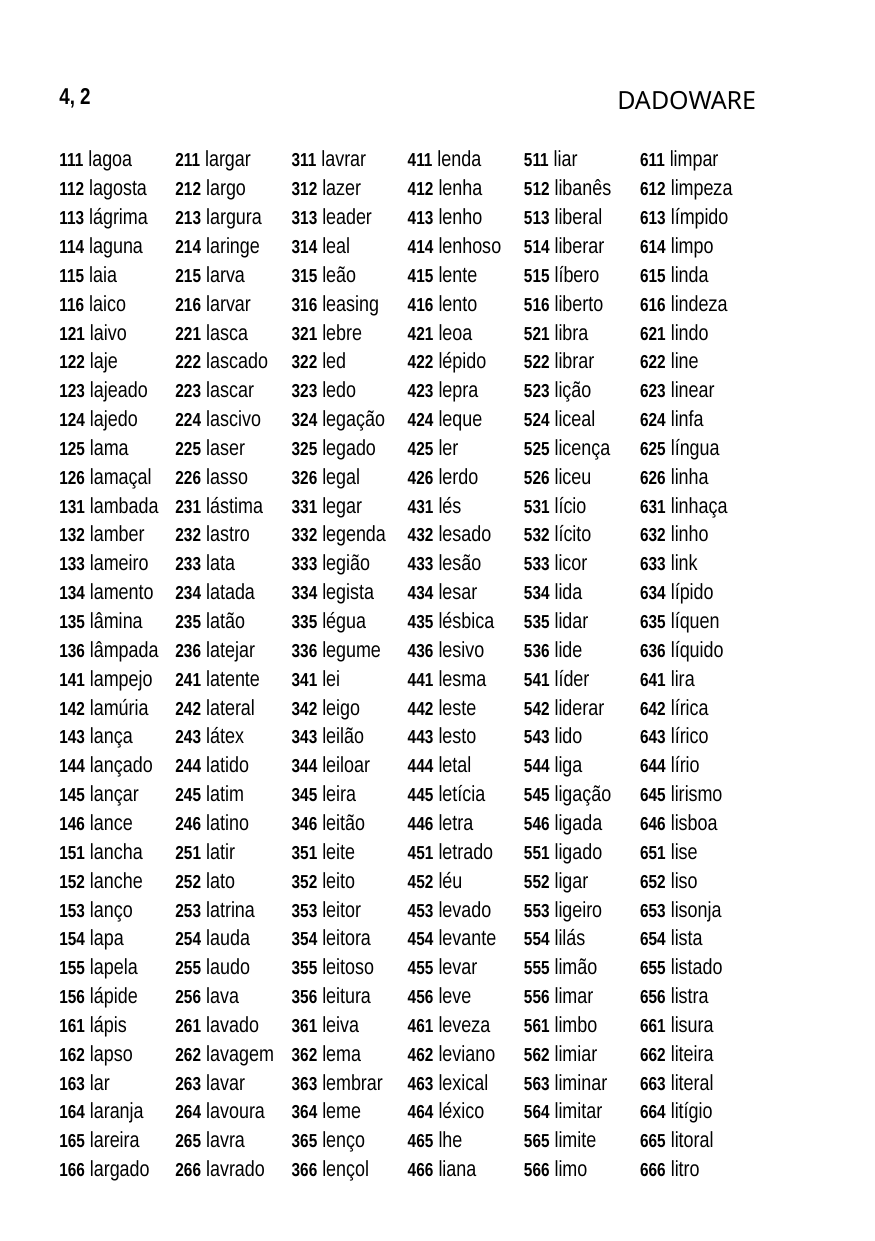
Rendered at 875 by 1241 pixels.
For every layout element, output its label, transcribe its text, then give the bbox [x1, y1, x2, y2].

text 153 lanço [59, 896, 175, 922]
text 412 lenha [407, 175, 524, 200]
text 112 lagosta [59, 175, 175, 200]
text 613 límpido [640, 204, 756, 229]
text 421 leoa [407, 319, 524, 344]
text 342 leigo [291, 694, 407, 719]
text 651 lise [640, 839, 756, 864]
text 212 largo [175, 175, 291, 200]
text 226 lasso [175, 464, 291, 489]
text 251 latir [175, 839, 291, 864]
text 124 lajedo [59, 406, 175, 431]
text 641 lira [640, 666, 756, 691]
text 344 leiloar [291, 752, 407, 777]
text 245 latim [175, 781, 291, 806]
text 313 leader [291, 204, 407, 229]
text 612 limpeza [640, 175, 756, 200]
text 632 linho [640, 521, 756, 546]
text 136 lâmpada [59, 637, 175, 662]
text 341 lei [291, 666, 407, 691]
text 126 lamaçal [59, 464, 175, 489]
text 516 liberto [524, 291, 640, 316]
text 526 liceu [524, 464, 640, 489]
text 636 líquido [640, 637, 756, 662]
text 462 leviano [407, 1041, 524, 1066]
text 213 largura [175, 204, 291, 229]
text 642 lírica [640, 694, 756, 719]
text 332 legenda [291, 521, 407, 546]
text 223 lascar [175, 377, 291, 402]
text 363 lembrar [291, 1069, 407, 1095]
text 266 lavrado [175, 1156, 291, 1181]
text 316 leasing [291, 291, 407, 316]
text 263 lavar [175, 1069, 291, 1095]
text 232 lastro [175, 521, 291, 546]
text 443 lesto [407, 723, 524, 748]
text 436 lesivo [407, 637, 524, 662]
text 164 laranja [59, 1098, 175, 1123]
text 322 led [291, 348, 407, 373]
text 551 ligado [524, 839, 640, 864]
text 515 líbero [524, 262, 640, 287]
text 243 látex [175, 723, 291, 748]
text 345 leira [291, 781, 407, 806]
text 664 litígio [640, 1098, 756, 1123]
text 225 laser [175, 435, 291, 460]
text 544 liga [524, 752, 640, 777]
text 445 letícia [407, 781, 524, 806]
text 224 lascivo [175, 406, 291, 431]
text 262 lavagem [175, 1041, 291, 1066]
text 253 latrina [175, 896, 291, 922]
text 431 lés [407, 492, 524, 518]
text 451 letrado [407, 839, 524, 864]
text 554 lilás [524, 925, 640, 950]
text 123 lajeado [59, 377, 175, 402]
text 523 lição [524, 377, 640, 402]
text 665 litoral [640, 1127, 756, 1152]
text 545 ligação [524, 781, 640, 806]
text 365 lenço [291, 1127, 407, 1152]
text 644 lírio [640, 752, 756, 777]
text 654 lista [640, 925, 756, 950]
text 416 lento [407, 291, 524, 316]
text 353 leitor [291, 896, 407, 922]
text 334 legista [291, 579, 407, 604]
text 466 liana [407, 1156, 524, 1181]
text 413 lenho [407, 204, 524, 229]
text 122 laje [59, 348, 175, 373]
text 312 lazer [291, 175, 407, 200]
text 222 lascado [175, 348, 291, 373]
text 634 lípido [640, 579, 756, 604]
text 456 leve [407, 983, 524, 1008]
text 653 lisonja [640, 896, 756, 922]
text 134 lamento [59, 579, 175, 604]
text 556 limar [524, 983, 640, 1008]
text 356 leitura [291, 983, 407, 1008]
text 323 ledo [291, 377, 407, 402]
text 221 lasca [175, 319, 291, 344]
text 546 ligada [524, 810, 640, 835]
text 261 lavado [175, 1012, 291, 1037]
text 552 ligar [524, 868, 640, 893]
text 354 leitora [291, 925, 407, 950]
text 631 linhaça [640, 492, 756, 518]
text 125 lama [59, 435, 175, 460]
text 113 lágrima [59, 204, 175, 229]
text 616 lindeza [640, 291, 756, 316]
text 121 laivo [59, 319, 175, 344]
text 236 latejar [175, 637, 291, 662]
text 231 lástima [175, 492, 291, 518]
text 531 lício [524, 492, 640, 518]
text 513 liberal [524, 204, 640, 229]
text 565 limite [524, 1127, 640, 1152]
text 161 lápis [59, 1012, 175, 1037]
text 165 lareira [59, 1127, 175, 1152]
text 314 leal [291, 233, 407, 258]
text 655 listado [640, 954, 756, 979]
text 566 limo [524, 1156, 640, 1181]
text 514 liberar [524, 233, 640, 258]
text 111 lagoa [59, 146, 175, 171]
text 411 lenda [407, 146, 524, 171]
text 662 liteira [640, 1041, 756, 1066]
text 536 lide [524, 637, 640, 662]
text 564 limitar [524, 1098, 640, 1123]
text 435 lésbica [407, 608, 524, 633]
text 132 lamber [59, 521, 175, 546]
text 252 lato [175, 868, 291, 893]
text 321 lebre [291, 319, 407, 344]
text 656 listra [640, 983, 756, 1008]
text 241 latente [175, 666, 291, 691]
text 562 limiar [524, 1041, 640, 1066]
text 511 liar [524, 146, 640, 171]
text 362 lema [291, 1041, 407, 1066]
text 352 leito [291, 868, 407, 893]
text 233 lata [175, 550, 291, 575]
text 626 linha [640, 464, 756, 489]
text 454 levante [407, 925, 524, 950]
text 524 liceal [524, 406, 640, 431]
text 141 lampejo [59, 666, 175, 691]
text 434 lesar [407, 579, 524, 604]
text 432 lesado [407, 521, 524, 546]
text 426 lerdo [407, 464, 524, 489]
text 343 leilão [291, 723, 407, 748]
text 414 lenhoso [407, 233, 524, 258]
text 542 liderar [524, 694, 640, 719]
text 441 lesma [407, 666, 524, 691]
text 265 lavra [175, 1127, 291, 1152]
text 351 leite [291, 839, 407, 864]
text 464 léxico [407, 1098, 524, 1123]
text 444 letal [407, 752, 524, 777]
text 543 lido [524, 723, 640, 748]
text 625 língua [640, 435, 756, 460]
text 155 lapela [59, 954, 175, 979]
text 561 limbo [524, 1012, 640, 1037]
text 563 liminar [524, 1069, 640, 1095]
text 144 lançado [59, 752, 175, 777]
text 325 legado [291, 435, 407, 460]
text 455 levar [407, 954, 524, 979]
text 142 lamúria [59, 694, 175, 719]
text 315 leão [291, 262, 407, 287]
text 442 leste [407, 694, 524, 719]
text 242 lateral [175, 694, 291, 719]
text 522 librar [524, 348, 640, 373]
text 311 lavrar [291, 146, 407, 171]
text 633 link [640, 550, 756, 575]
text 423 lepra [407, 377, 524, 402]
text 152 lanche [59, 868, 175, 893]
text 151 lancha [59, 839, 175, 864]
text 146 lance [59, 810, 175, 835]
text 661 lisura [640, 1012, 756, 1037]
text 615 linda [640, 262, 756, 287]
text 535 lidar [524, 608, 640, 633]
text 135 lâmina [59, 608, 175, 633]
text 324 legação [291, 406, 407, 431]
text 424 leque [407, 406, 524, 431]
text 215 larva [175, 262, 291, 287]
text 4, 2 [59, 83, 177, 109]
text 145 lançar [59, 781, 175, 806]
text 331 legar [291, 492, 407, 518]
text 244 latido [175, 752, 291, 777]
text 364 leme [291, 1098, 407, 1123]
text 452 léu [407, 868, 524, 893]
text 422 lépido [407, 348, 524, 373]
text 433 lesão [407, 550, 524, 575]
text 553 ligeiro [524, 896, 640, 922]
text 133 lameiro [59, 550, 175, 575]
text 521 libra [524, 319, 640, 344]
text 355 leitoso [291, 954, 407, 979]
text 114 laguna [59, 233, 175, 258]
text 246 latino [175, 810, 291, 835]
text 446 letra [407, 810, 524, 835]
text 666 litro [640, 1156, 756, 1181]
text 216 larvar [175, 291, 291, 316]
text 326 legal [291, 464, 407, 489]
text 254 lauda [175, 925, 291, 950]
text 465 lhe [407, 1127, 524, 1152]
text 163 lar [59, 1069, 175, 1095]
text 255 laudo [175, 954, 291, 979]
text 623 linear [640, 377, 756, 402]
text 211 largar [175, 146, 291, 171]
text 622 line [640, 348, 756, 373]
text 166 largado [59, 1156, 175, 1181]
text 532 lícito [524, 521, 640, 546]
text 235 latão [175, 608, 291, 633]
text 156 lápide [59, 983, 175, 1008]
text 154 lapa [59, 925, 175, 950]
text 335 légua [291, 608, 407, 633]
text 663 literal [640, 1069, 756, 1095]
text 555 limão [524, 954, 640, 979]
text 453 levado [407, 896, 524, 922]
text 162 lapso [59, 1041, 175, 1066]
text 131 lambada [59, 492, 175, 518]
text 541 líder [524, 666, 640, 691]
text 366 lençol [291, 1156, 407, 1181]
text 635 líquen [640, 608, 756, 633]
text 611 limpar [640, 146, 756, 171]
text 525 licença [524, 435, 640, 460]
text 425 ler [407, 435, 524, 460]
text 461 leveza [407, 1012, 524, 1037]
text 621 lindo [640, 319, 756, 344]
text 652 liso [640, 868, 756, 893]
text 234 latada [175, 579, 291, 604]
text 143 lança [59, 723, 175, 748]
text 645 lirismo [640, 781, 756, 806]
text 643 lírico [640, 723, 756, 748]
text 415 lente [407, 262, 524, 287]
text 256 lava [175, 983, 291, 1008]
text 336 legume [291, 637, 407, 662]
text 624 linfa [640, 406, 756, 431]
text 333 legião [291, 550, 407, 575]
text 512 libanês [524, 175, 640, 200]
text 614 limpo [640, 233, 756, 258]
text 346 leitão [291, 810, 407, 835]
text 463 lexical [407, 1069, 524, 1095]
text 264 lavoura [175, 1098, 291, 1123]
text 534 lida [524, 579, 640, 604]
text 361 leiva [291, 1012, 407, 1037]
text 116 laico [59, 291, 175, 316]
text 214 laringe [175, 233, 291, 258]
text 115 laia [59, 262, 175, 287]
text 646 lisboa [640, 810, 756, 835]
text 533 licor [524, 550, 640, 575]
